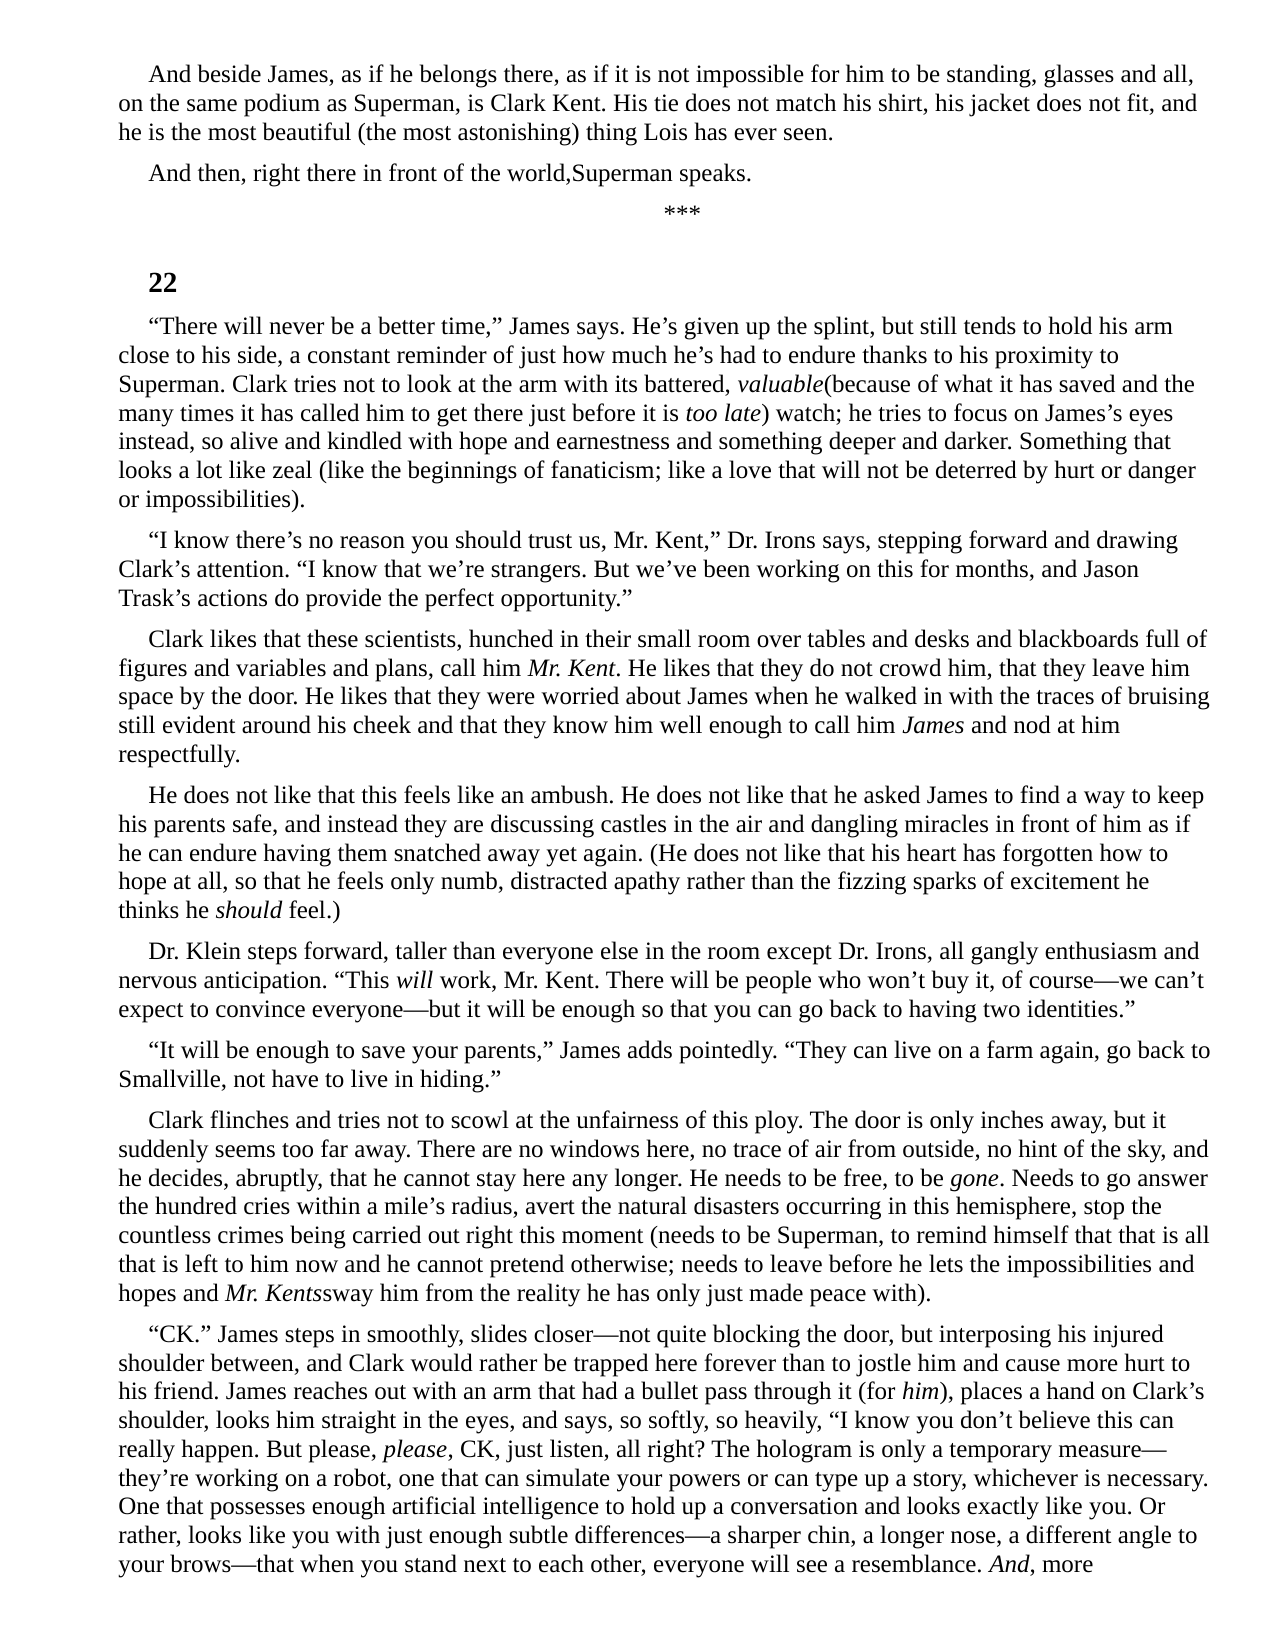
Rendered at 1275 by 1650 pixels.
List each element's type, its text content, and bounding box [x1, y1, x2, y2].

text Clark flinches and tries not to scowl at the unfairness of this ploy. The door is only inches away, but it suddenly seems too far away. There are no windows here, no trace of air from outside, no hint of the sky, and he decides, abruptly, that he cannot stay here any longer. He needs to be free, to be gone. Needs to go answer the hundred cries within a mile’s radius, avert the natural disasters occurring in this hemisphere, stop the countless crimes being carried out right this moment (needs to be Superman, to remind himself that that is all that is left to him now and he cannot pretend otherwise; needs to leave before he lets the impossibilities and hopes and Mr. Kentssway him from the reality he has only just made peace with). [118, 1105, 1216, 1306]
text “It will be enough to save your parents,” James adds pointedly. “They can live on a farm again, go back to Smallville, not have to live in hiding.” [118, 1035, 1216, 1093]
subtitle 22 [118, 265, 1216, 299]
text *** [118, 199, 1216, 228]
text “I know there’s no reason you should trust us, Mr. Kent,” Dr. Irons says, stepping forward and drawing Clark’s attention. “I know that we’re strangers. But we’ve been working on this for months, and Jason Trask’s actions do provide the perfect opportunity.” [118, 525, 1216, 611]
text And beside James, as if he belongs there, as if it is not impossible for him to be standing, glasses and all, on the same podium as Superman, is Clark Kent. His tie does not match his shirt, his jacket does not fit, and he is the most beautiful (the most astonishing) thing Lois has ever seen. [118, 59, 1216, 145]
text Clark likes that these scientists, hunched in their small room over tables and desks and blackboards full of figures and variables and plans, call him Mr. Kent. He likes that they do not crowd him, that they leave him space by the door. He likes that they were worried about James when he walked in with the traces of bruising still evident around his cheek and that they know him well enough to call him James and nod at him respectfully. [118, 624, 1216, 768]
text “CK.” James steps in smoothly, slides closer—not quite blocking the door, but interposing his injured shoulder between, and Clark would rather be trapped here forever than to jostle him and cause more hurt to his friend. James reaches out with an arm that had a bullet pass through it (for him), places a hand on Clark’s shoulder, looks him straight in the eyes, and says, so softly, so heavily, “I know you don’t believe this can really happen. But please, please, CK, just listen, all right? The hologram is only a temporary measure—they’re working on a robot, one that can simulate your powers or can type up a story, whichever is necessary. One that possesses enough artificial intelligence to hold up a conversation and looks exactly like you. Or rather, looks like you with just enough subtle differences—a sharper chin, a longer nose, a different angle to your brows—that when you stand next to each other, everyone will see a resemblance. And, more [118, 1319, 1216, 1578]
text And then, right there in front of the world,Superman speaks. [118, 158, 1216, 187]
text Dr. Klein steps forward, taller than everyone else in the room except Dr. Irons, all gangly enthusiasm and nervous anticipation. “This will work, Mr. Kent. There will be people who won’t buy it, of course—we can’t expect to convince everyone—but it will be enough so that you can go back to having two identities.” [118, 936, 1216, 1023]
text “There will never be a better time,” James says. He’s given up the splint, but still tends to hold his arm close to his side, a constant reminder of just how much he’s had to endure thanks to his proximity to Superman. Clark tries not to look at the arm with its battered, valuable(because of what it has saved and the many times it has called him to get there just before it is too late) watch; he tries to focus on James’s eyes instead, so alive and kindled with hope and earnestness and something deeper and darker. Something that looks a lot like zeal (like the beginnings of fanaticism; like a love that will not be deterred by hurt or danger or impossibilities). [118, 311, 1216, 513]
text He does not like that this feels like an ambush. He does not like that he asked James to find a way to keep his parents safe, and instead they are discussing castles in the air and dangling miracles in front of him as if he can endure having them snatched away yet again. (He does not like that his heart has forgotten how to hope at all, so that he feels only numb, distracted apathy rather than the fizzing sparks of excitement he thinks he should feel.) [118, 780, 1216, 924]
